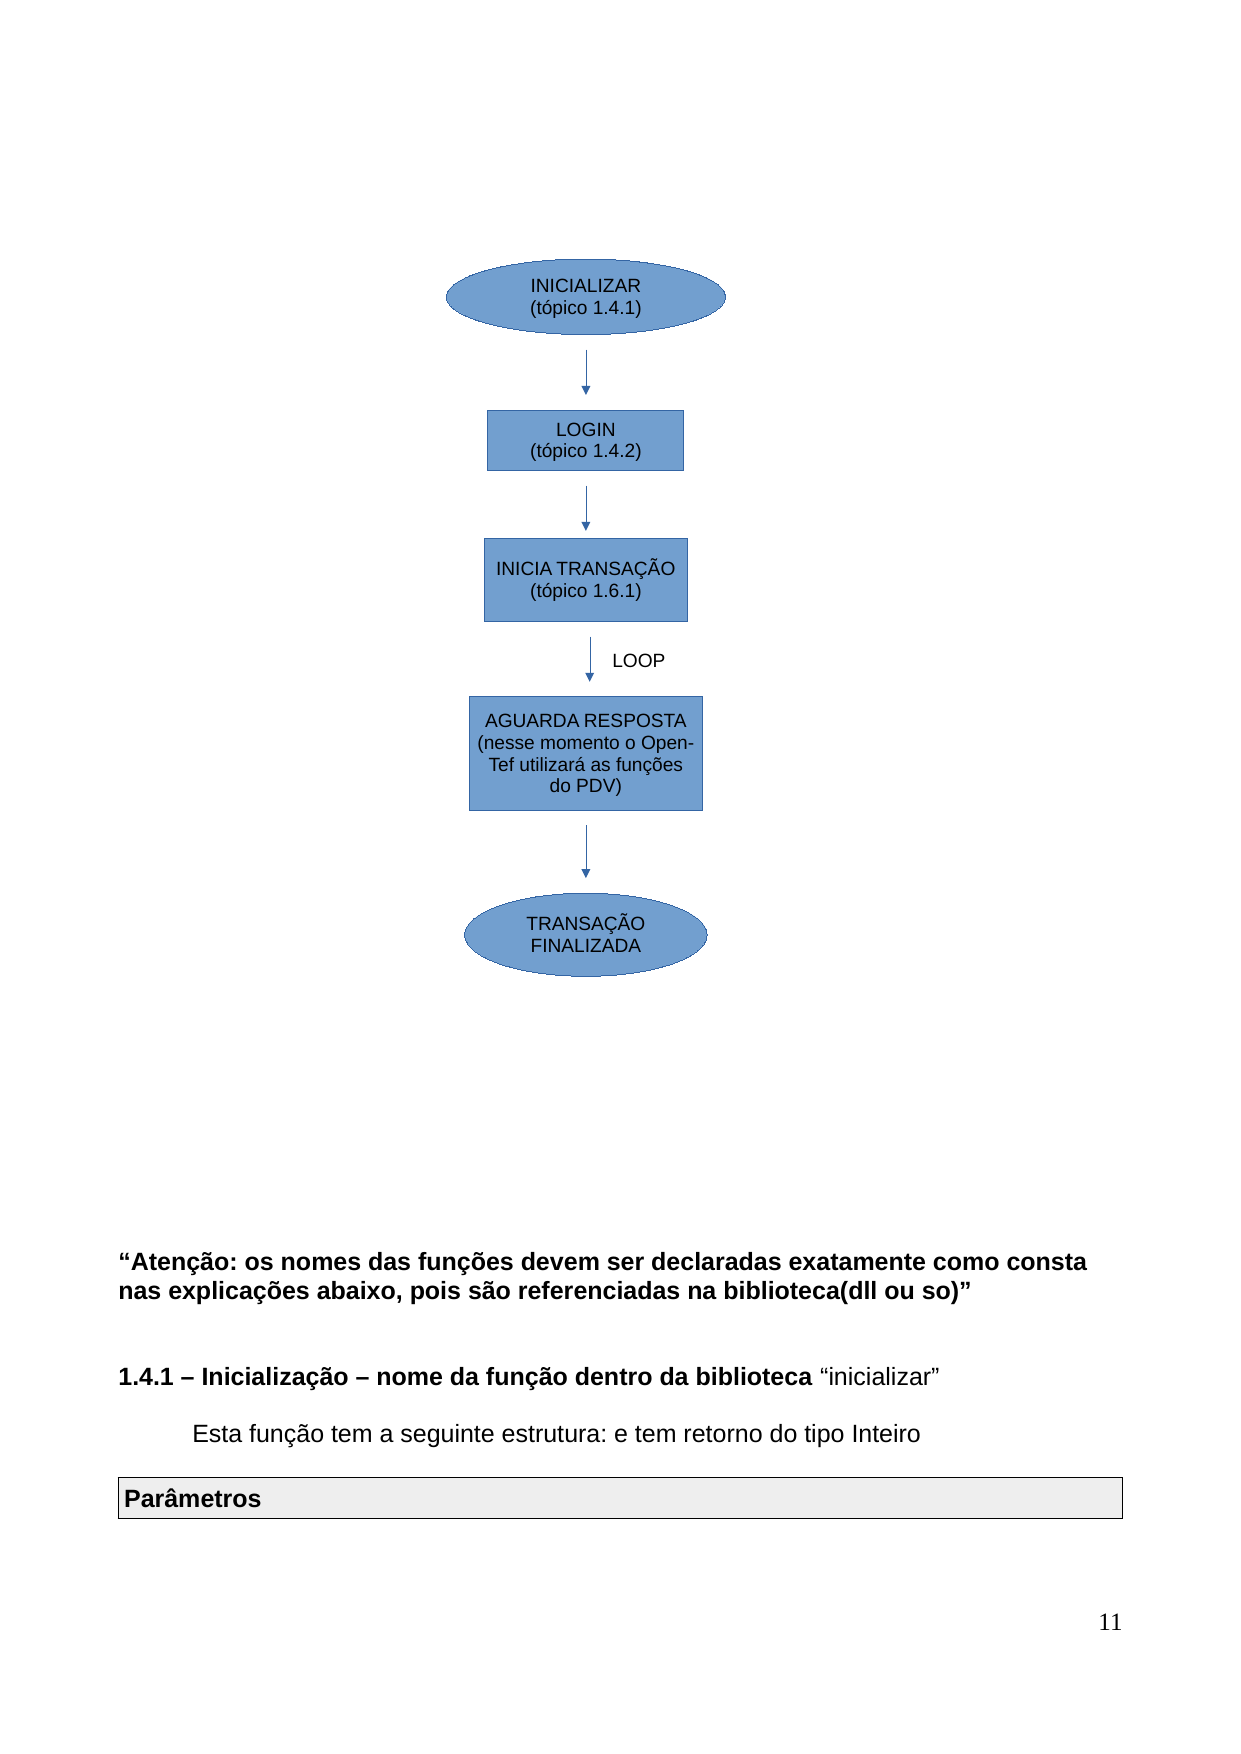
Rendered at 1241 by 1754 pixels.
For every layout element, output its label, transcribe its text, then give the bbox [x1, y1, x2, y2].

text 1.4.1 – Inicialização – nome da função dentro da biblioteca “inicializar” [118, 1362, 1122, 1391]
table_header Parâmetros [119, 1478, 1122, 1518]
text Esta função tem a seguinte estrutura: e tem retorno do tipo Inteiro [118, 1419, 1122, 1448]
text “Atenção: os nomes das funções devem ser declaradas exatamente como consta nas explicações abaixo, pois são referenciadas na biblioteca(dll ou so)” [118, 1247, 1122, 1304]
